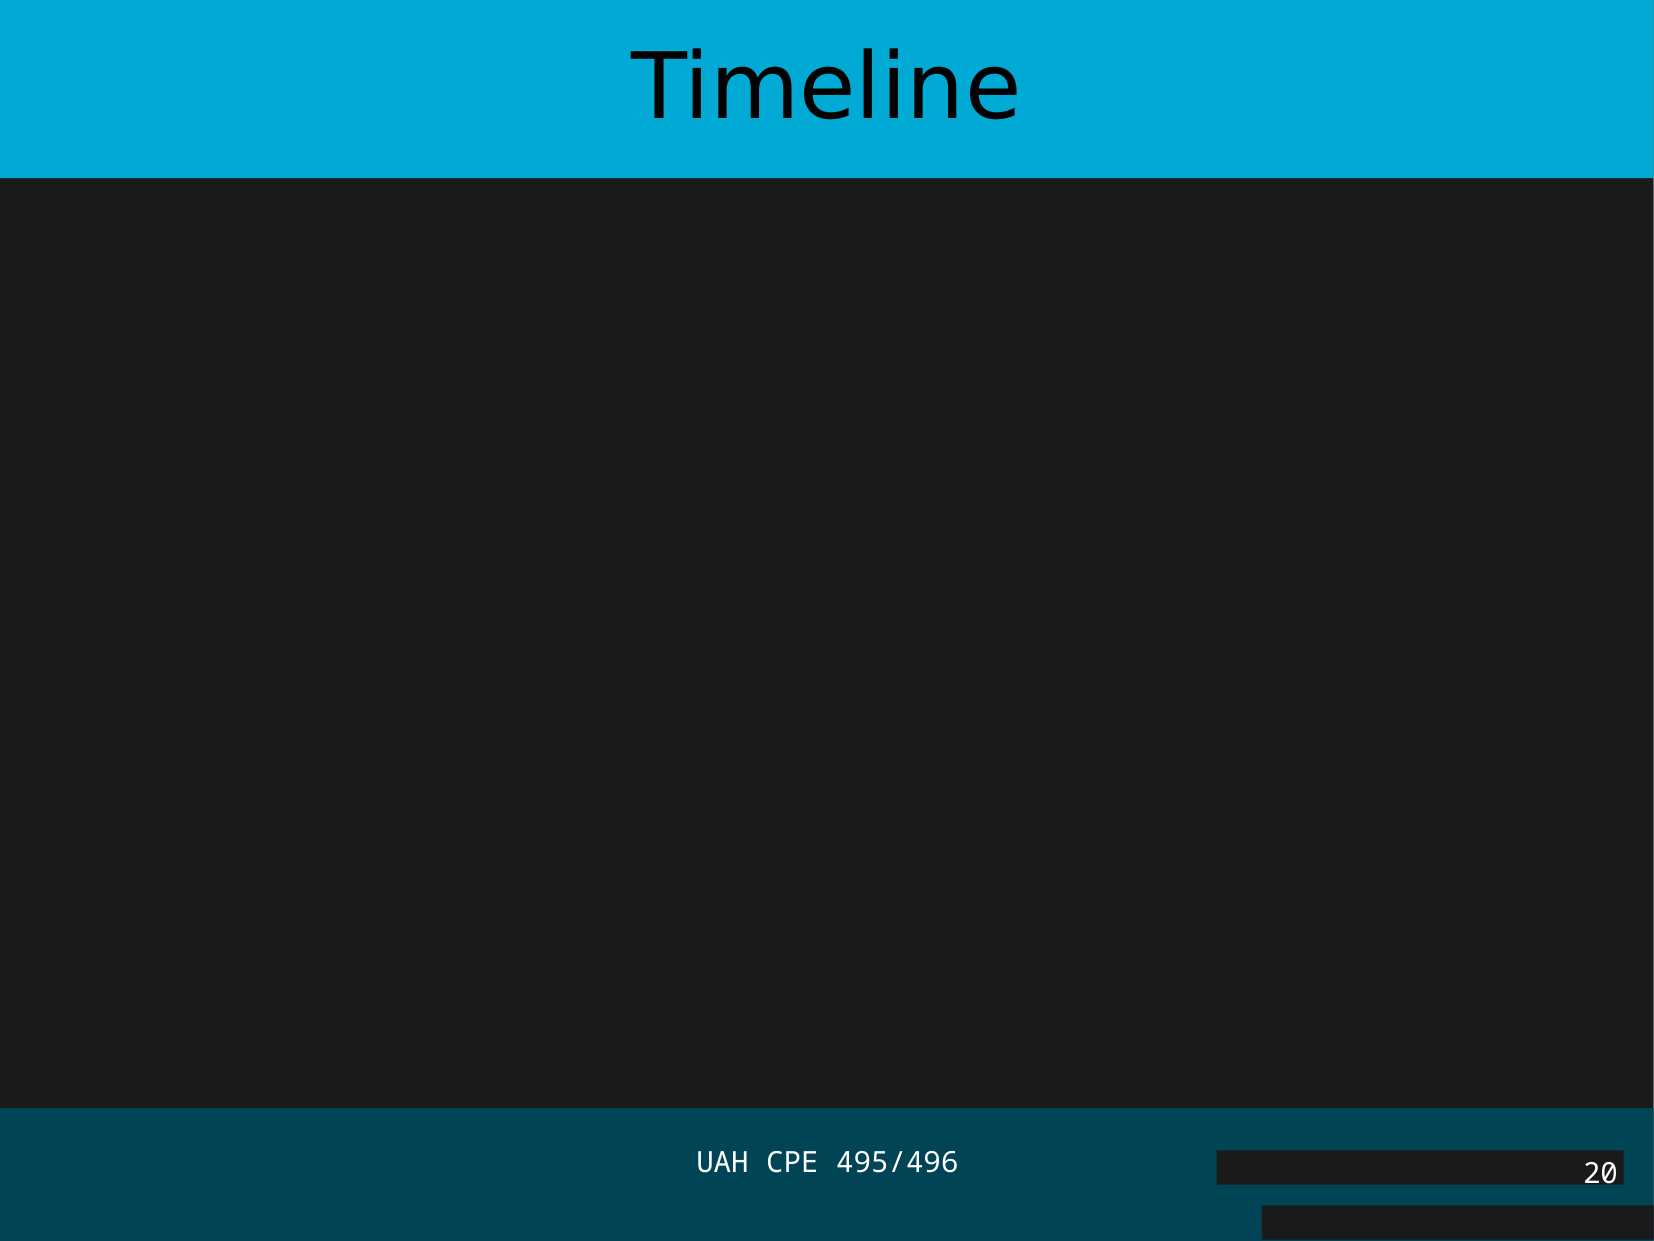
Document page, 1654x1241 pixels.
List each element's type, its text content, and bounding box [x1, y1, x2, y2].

title Timeline [82, 8, 1571, 166]
